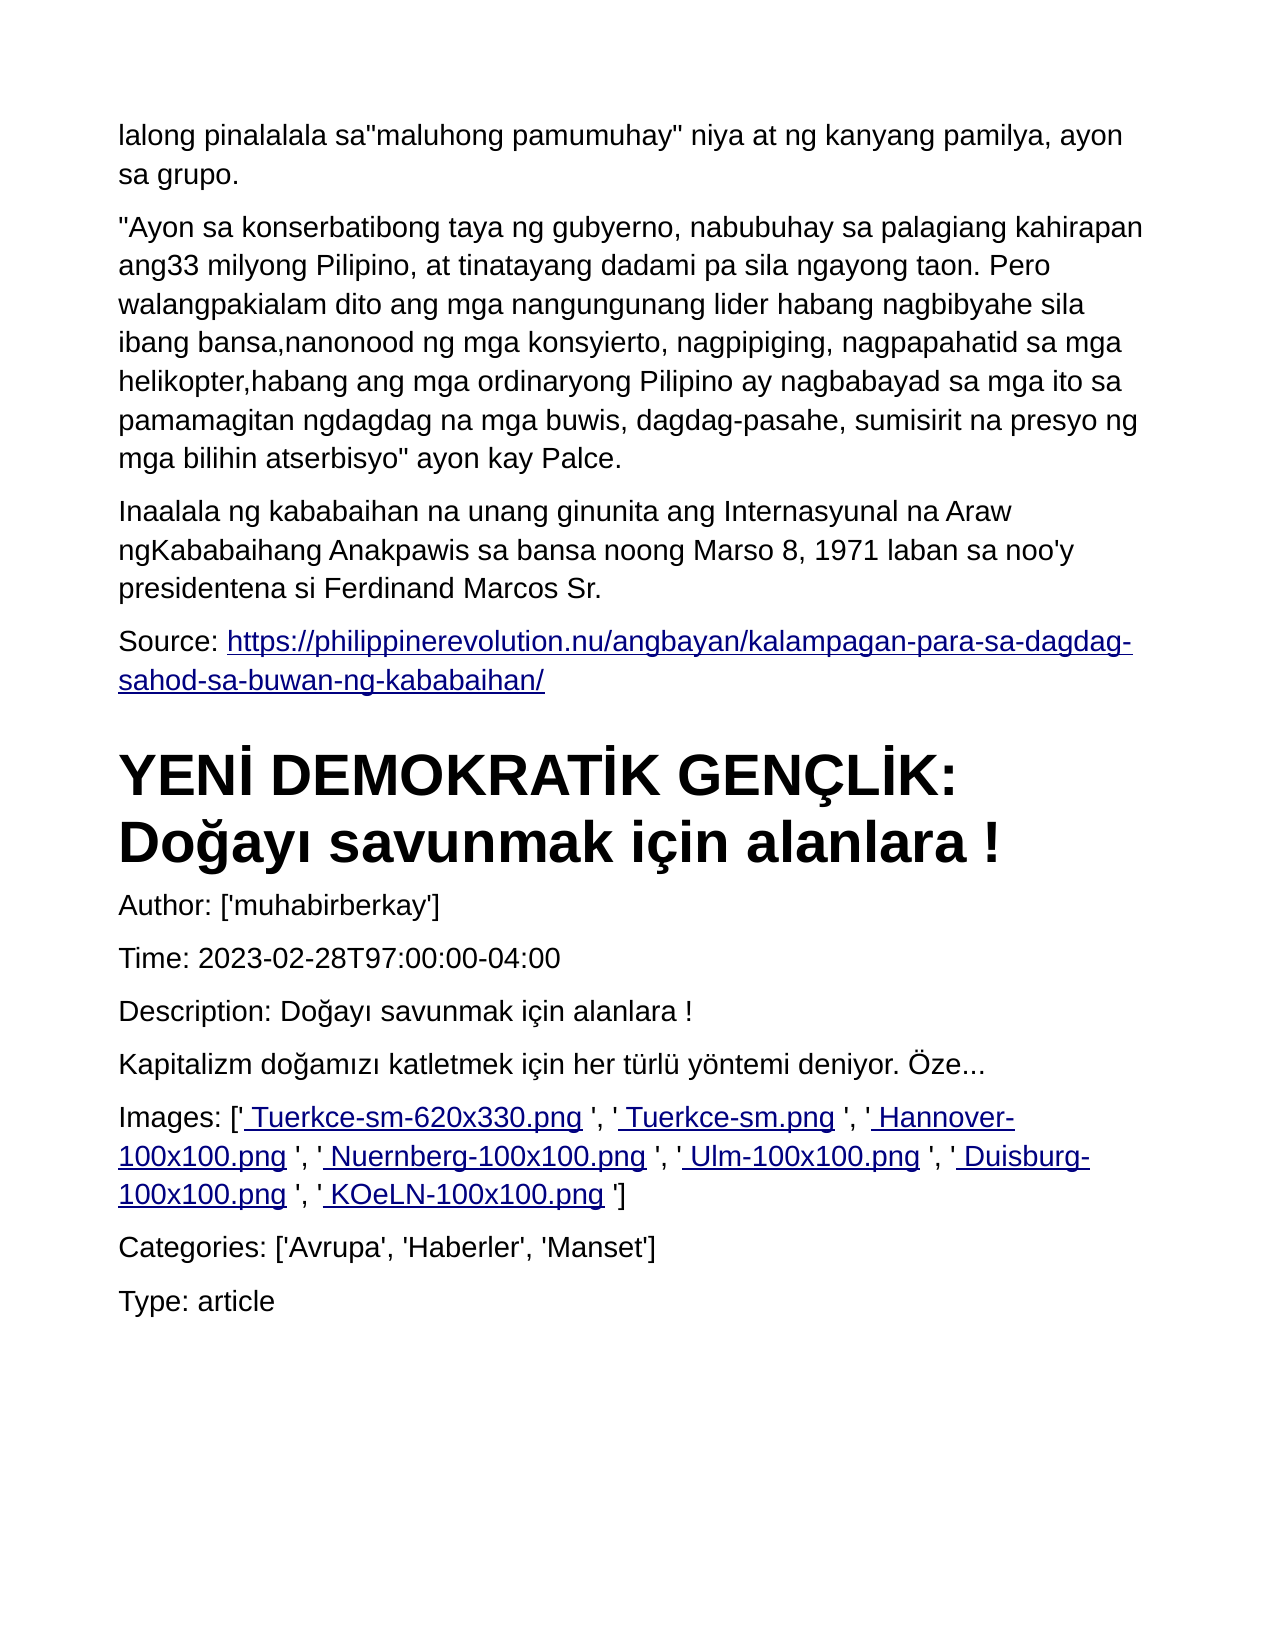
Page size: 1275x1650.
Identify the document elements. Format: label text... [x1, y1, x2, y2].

text Inaalala ng kababaihan na unang ginunita ang Internasyunal na Araw ngKababaihang Anakpawis sa bansa noong Marso 8, 1971 laban sa noo'y presidentena si Ferdinand Marcos Sr. [118, 494, 1157, 605]
text Images: [' Tuerkce-sm-620x330.png ', ' Tuerkce-sm.png ', ' Hannover-100x100.png ', ' Nuernberg-100x100.png ', ' Ulm-100x100.png ', ' Duisburg-100x100.png ', ' KOeLN-100x100.png '] [118, 1100, 1157, 1211]
subtitle YENİ DEMOKRATİK GENÇLİK: Doğayı savunmak için alanlara ! [118, 741, 1157, 875]
text Author: ['muhabirberkay'] [118, 888, 1157, 921]
text Kapitalizm doğamızı katletmek için her türlü yöntemi deniyor. Öze... [118, 1047, 1157, 1081]
text Source: https://philippinerevolution.nu/angbayan/kalampagan-para-sa-dagdag-sahod-sa-buwan-ng-kababaihan/ [118, 624, 1157, 696]
text Type: article [118, 1283, 1157, 1317]
text Description: Doğayı savunmak için alanlara ! [118, 994, 1157, 1027]
text lalong pinalalala sa"maluhong pamumuhay" niya at ng kanyang pamilya, ayon sa grupo. [118, 118, 1157, 190]
text "Ayon sa konserbatibong taya ng gubyerno, nabubuhay sa palagiang kahirapan ang33 milyong Pilipino, at tinatayang dadami pa sila ngayong taon. Pero walangpakialam dito ang mga nangungunang lider habang nagbibyahe sila ibang bansa,nanonood ng mga konsyierto, nagpipiging, nagpapahatid sa mga helikopter,habang ang mga ordinaryong Pilipino ay nagbabayad sa mga ito sa pamamagitan ngdagdag na mga buwis, dagdag-pasahe, sumisirit na presyo ng mga bilihin atserbisyo" ayon kay Palce. [118, 210, 1157, 474]
text Time: 2023-02-28T97:00:00-04:00 [118, 941, 1157, 974]
text Categories: ['Avrupa', 'Haberler', 'Manset'] [118, 1230, 1157, 1264]
